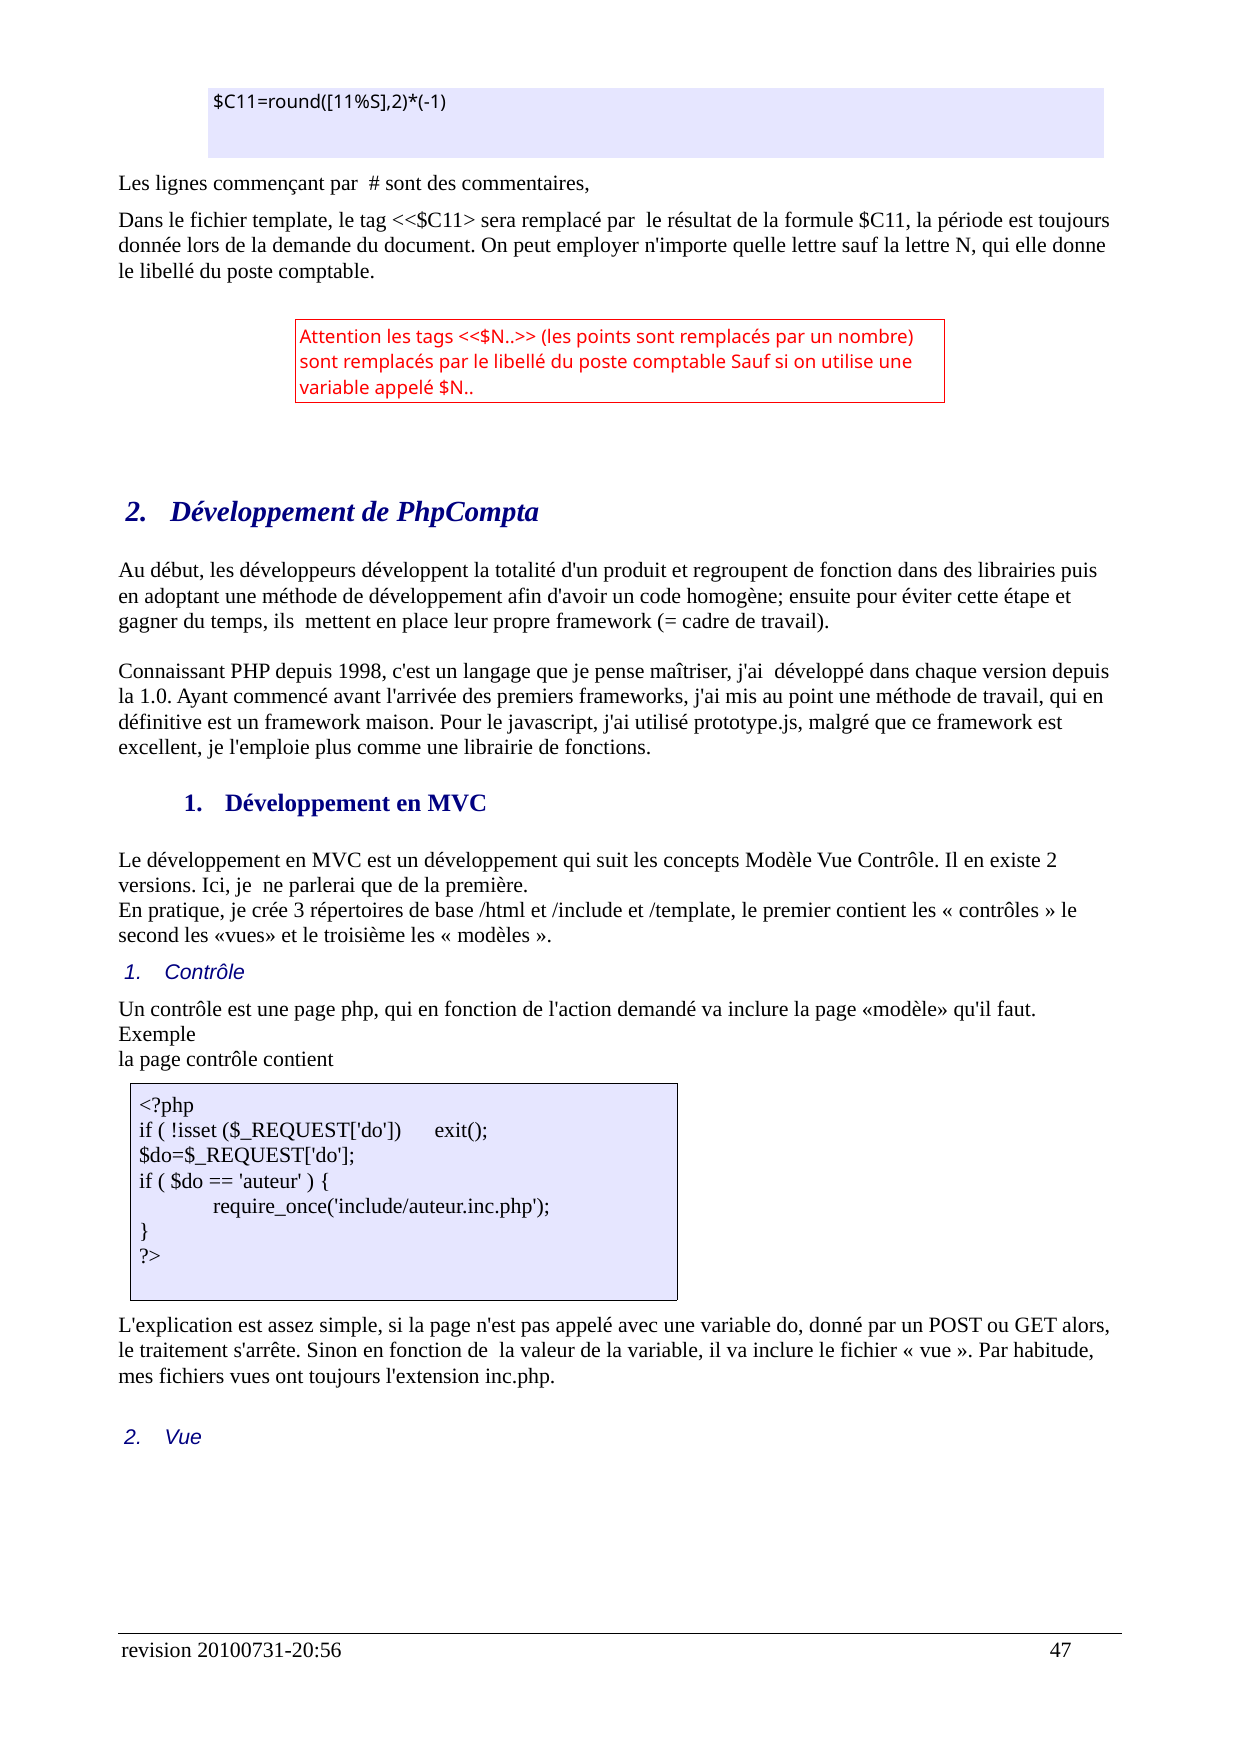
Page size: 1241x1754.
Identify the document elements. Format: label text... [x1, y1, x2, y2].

text ?> [139, 1243, 668, 1268]
subtitle Contrôle [118, 959, 1122, 984]
text $do=$_REQUEST['do']; [139, 1142, 668, 1168]
text Attention les tags <<$N..>> (les points sont remplacés par un nombre) sont remplacés par le libellé du poste comptable Sauf si on utilise une variable appelé $N.. [296, 320, 944, 402]
text Dans le fichier template, le tag <<$C11> sera remplacé par le résultat de la formule $C11, la période est toujours donnée lors de la demande du document. On peut employer n'importe quelle lettre sauf la lettre N, qui elle donne le libellé du poste comptable. [118, 207, 1122, 283]
subtitle Développement de PhpCompta [118, 494, 1122, 528]
text Le développement en MVC est un développement qui suit les concepts Modèle Vue Contrôle. Il en existe 2 versions. Ici, je ne parlerai que de la première. [118, 847, 1122, 897]
text la page contrôle contient [118, 1046, 1122, 1071]
text require_once('include/auteur.inc.php'); [139, 1193, 668, 1218]
text $C11=round([11%S],2)*(-1) [208, 88, 1104, 114]
text En pratique, je crée 3 répertoires de base /html et /include et /template, le premier contient les « contrôles » le second les «vues» et le troisième les « modèles ». [118, 897, 1122, 948]
text if ( !isset ($_REQUEST['do']) exit(); [139, 1117, 668, 1142]
text if ( $do == 'auteur' ) { [139, 1168, 668, 1193]
text Connaissant PHP depuis 1998, c'est un langage que je pense maîtriser, j'ai développé dans chaque version depuis la 1.0. Ayant commencé avant l'arrivée des premiers frameworks, j'ai mis au point une méthode de travail, qui en définitive est un framework maison. Pour le javascript, j'ai utilisé prototype.js, malgré que ce framework est excellent, je l'emploie plus comme une librairie de fonctions. [118, 658, 1122, 759]
text <?php [139, 1092, 668, 1117]
subtitle Développement en MVC [177, 788, 1122, 817]
text L'explication est assez simple, si la page n'est pas appelé avec une variable do, donné par un POST ou GET alors, le traitement s'arrête. Sinon en fonction de la valeur de la variable, il va inclure le fichier « vue ». Par habitude, mes fichiers vues ont toujours l'extension inc.php. [118, 1312, 1122, 1388]
text Un contrôle est une page php, qui en fonction de l'action demandé va inclure la page «modèle» qu'il faut. [118, 996, 1122, 1021]
text Exemple [118, 1021, 1122, 1046]
text Les lignes commençant par # sont des commentaires, [118, 169, 1122, 195]
text } [139, 1218, 668, 1243]
text Au début, les développeurs développent la totalité d'un produit et regroupent de fonction dans des librairies puis en adoptant une méthode de développement afin d'avoir un code homogène; ensuite pour éviter cette étape et gagner du temps, ils mettent en place leur propre framework (= cadre de travail). [118, 557, 1122, 633]
subtitle Vue [118, 1425, 1122, 1449]
